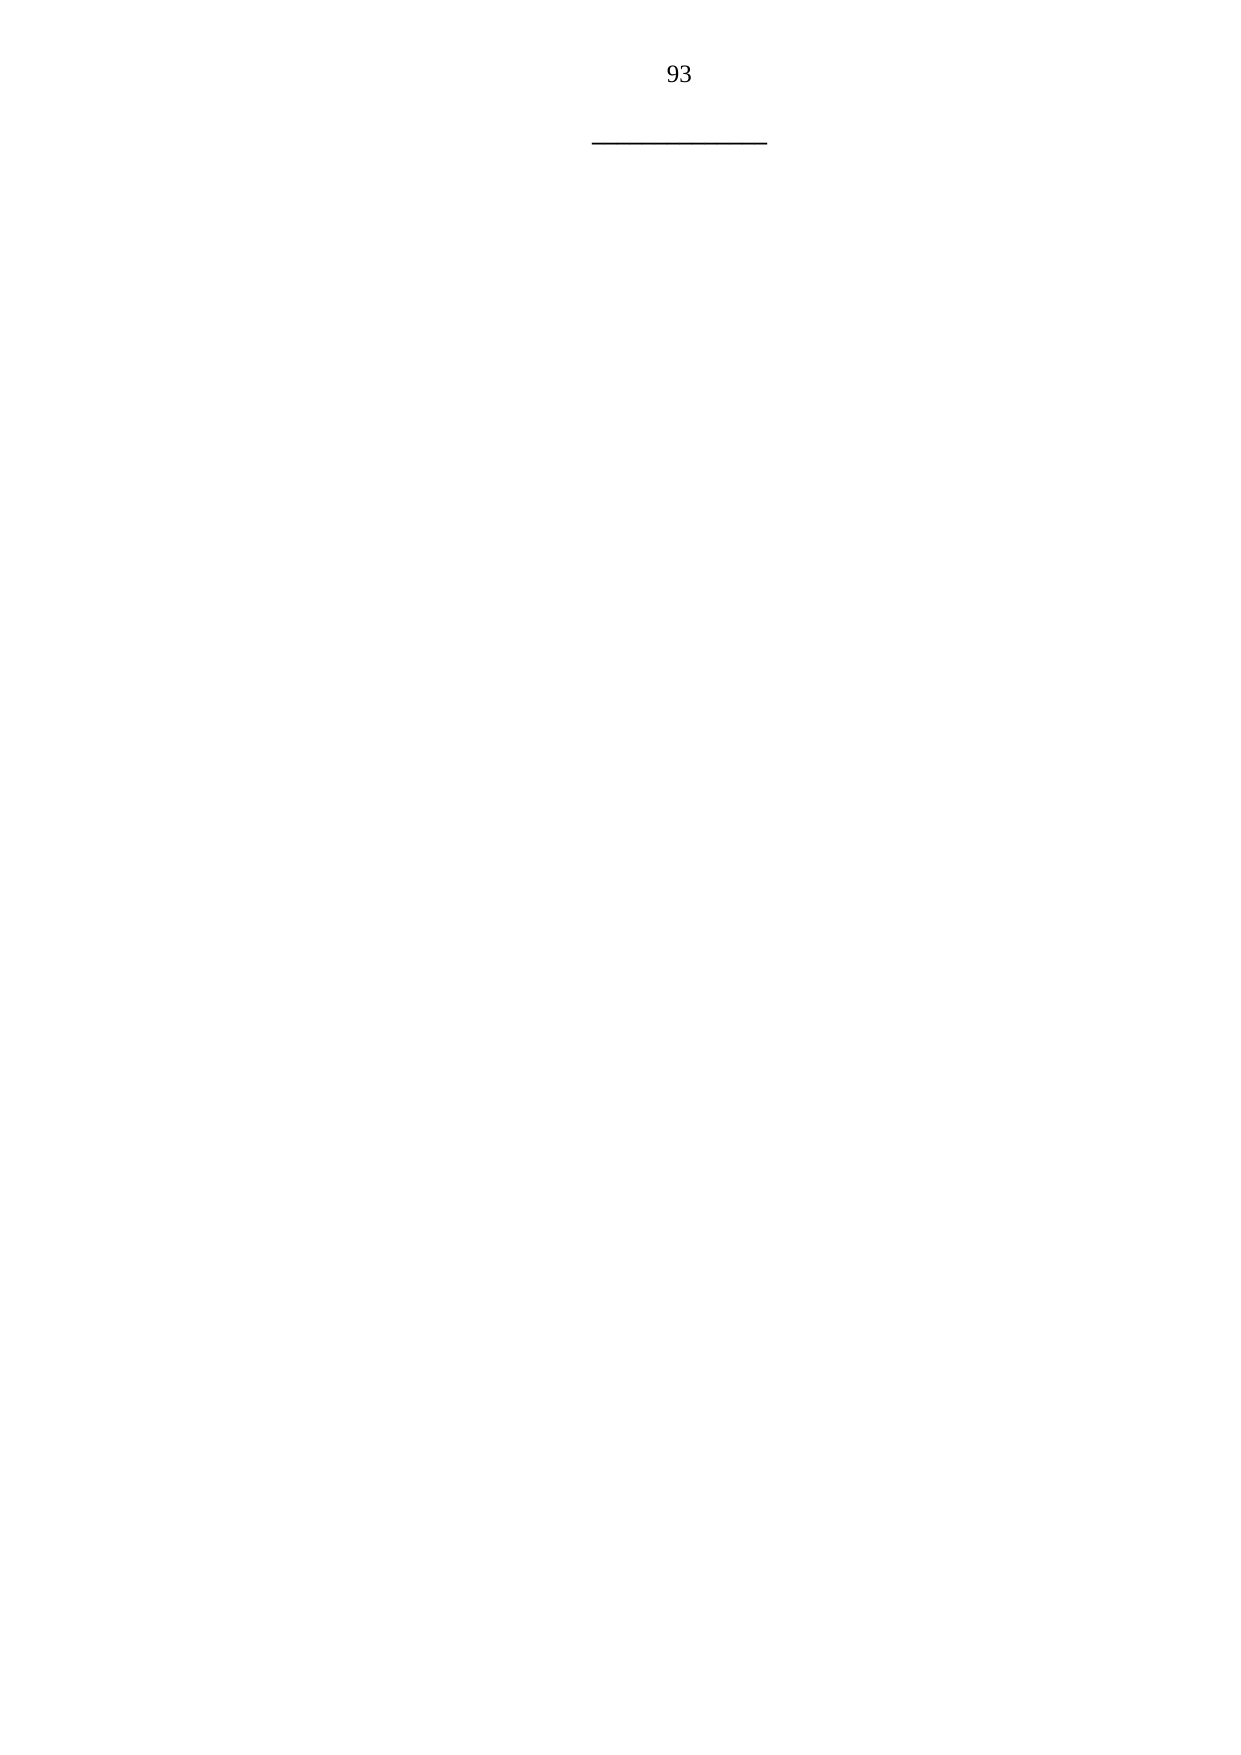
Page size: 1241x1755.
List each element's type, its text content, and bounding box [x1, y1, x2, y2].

text ______________ [177, 118, 1181, 147]
